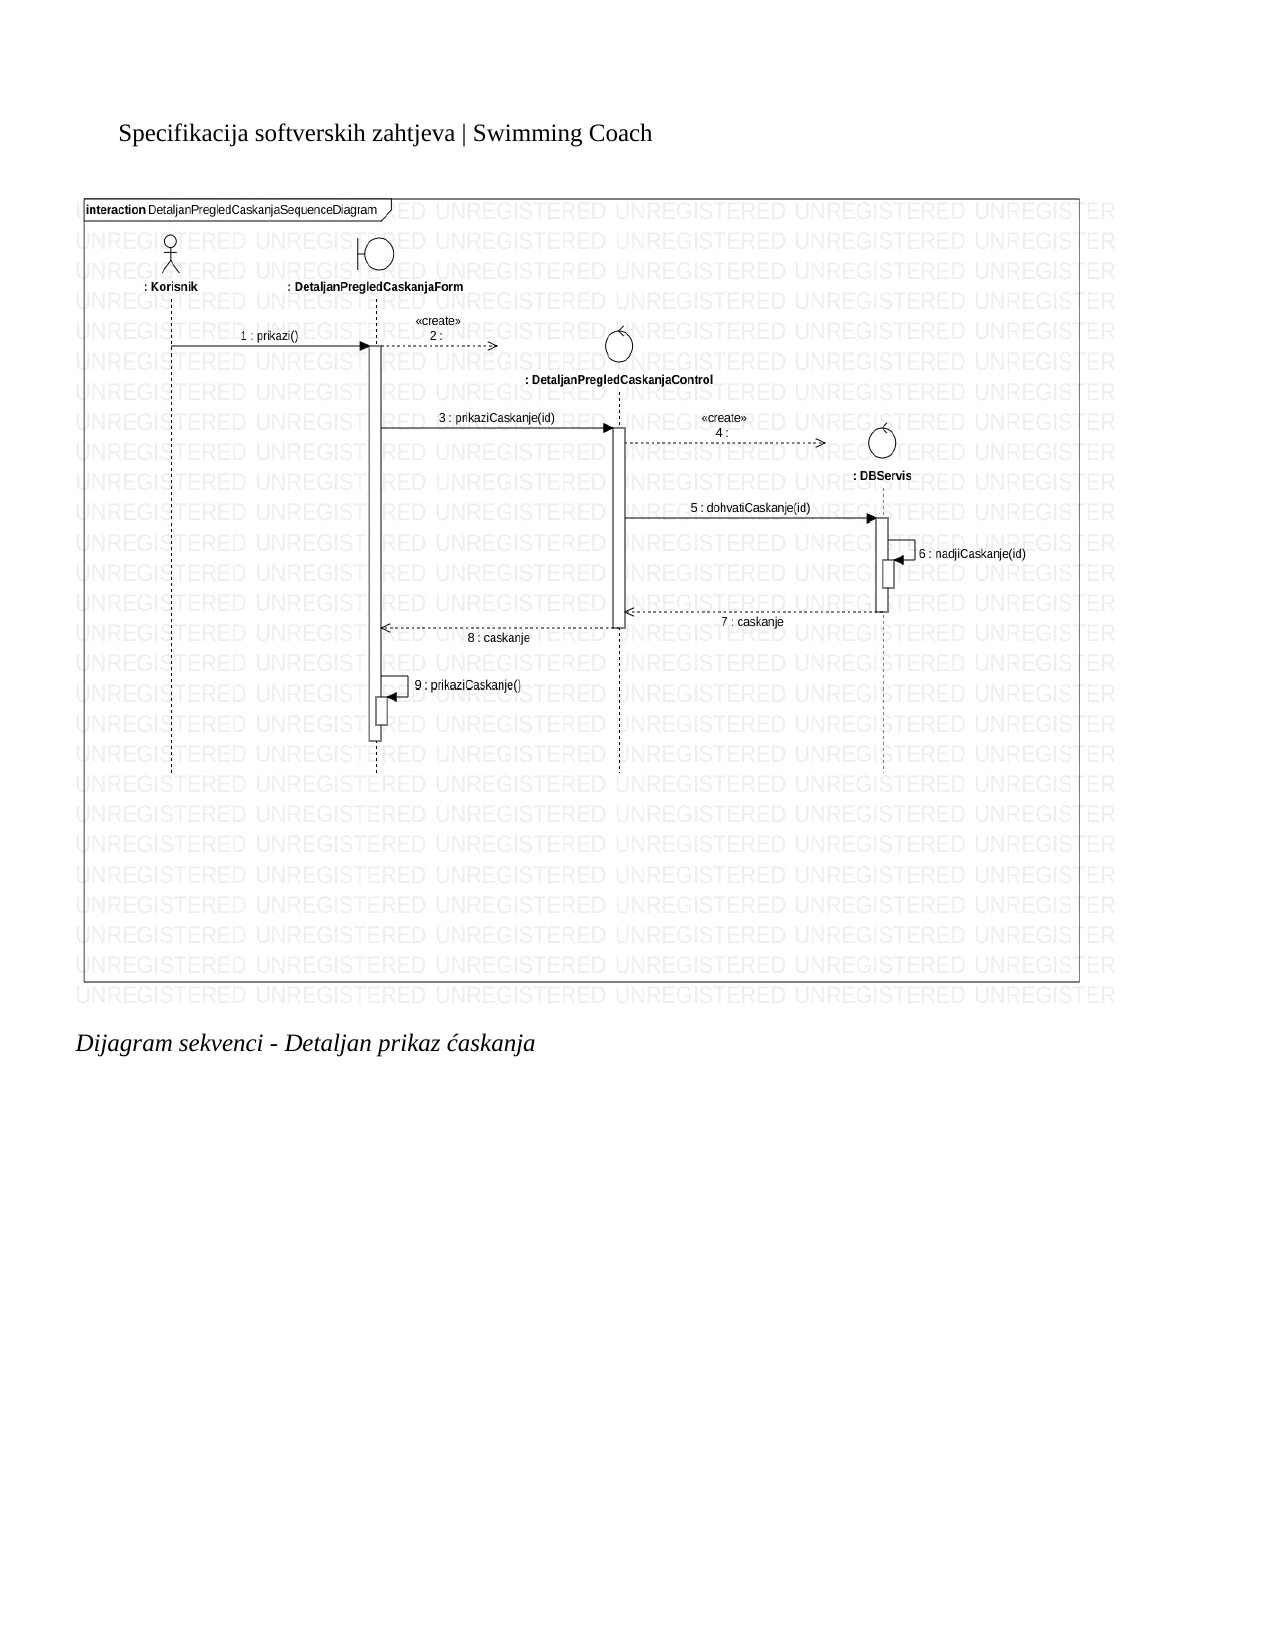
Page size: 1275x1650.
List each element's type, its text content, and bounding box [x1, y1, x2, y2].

picture [75, 189, 1115, 1023]
text Dijagram sekvenci - Detaljan prikaz ćaskanja [75, 1023, 1199, 1057]
